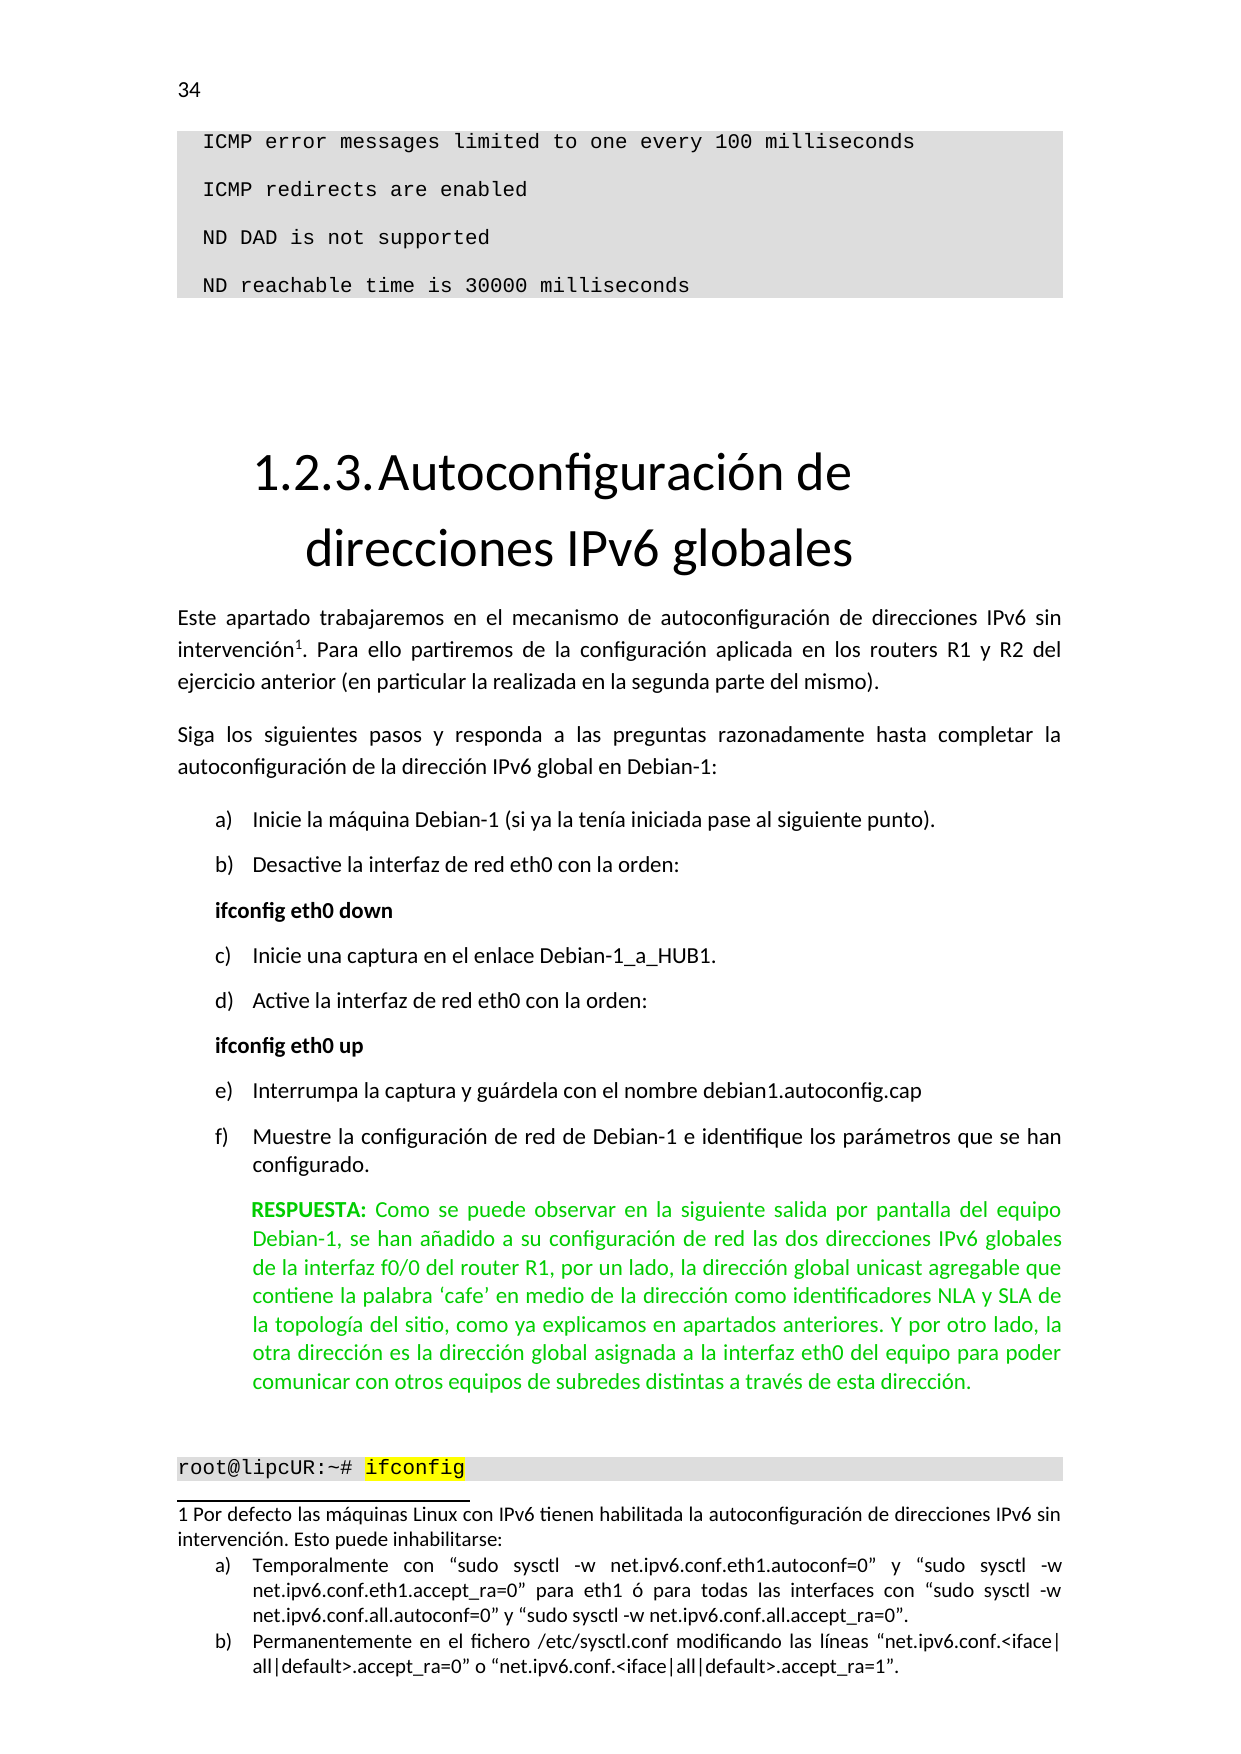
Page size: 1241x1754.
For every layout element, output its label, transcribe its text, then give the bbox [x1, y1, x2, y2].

list RESPUESTA: Como se puede observar en la siguiente salida por pantalla del equipo Debian-1, se han añadido a su configuración de red las dos direcciones IPv6 globales de la interfaz f0/0 del router R1, por un lado, la dirección global unicast agregable que contiene la palabra ‘cafe’ en medio de la dirección como identificadores NLA y SLA de la topología del sitio, como ya explicamos en apartados anteriores. Y por otro lado, la otra dirección es la dirección global asignada a la interfaz eth0 del equipo para poder comunicar con otros equipos de subredes distintas a través de esta dirección. [251, 1196, 1063, 1395]
list Muestre la configuración de red de Debian-1 e identifique los parámetros que se han configurado. [215, 1122, 1063, 1178]
subtitle Autoconfiguración de direcciones IPv6 globales [252, 438, 1063, 580]
list ifconfig eth0 up [215, 1031, 1063, 1059]
text ND DAD is not supported [177, 227, 1063, 251]
list Interrumpa la captura y guárdela con el nombre debian1.autoconfig.cap [215, 1077, 1063, 1104]
text ICMP redirects are enabled [177, 179, 1063, 203]
list Inicie una captura en el enlace Debian-1_a_HUB1. [215, 941, 1063, 969]
list Temporalmente con “sudo sysctl -w net.ipv6.conf.eth1.autoconf=0” y “sudo sysctl -w net.ipv6.conf.eth1.accept_ra=0” para eth1 ó para todas las interfaces con “sudo sysctl -w net.ipv6.conf.all.autoconf=0” y “sudo sysctl -w net.ipv6.conf.all.accept_ra=0”. [215, 1552, 1063, 1628]
text Este apartado trabajaremos en el mecanismo de autoconfiguración de direcciones IPv6 sin intervención. Para ello partiremos de la configuración aplicada en los routers R1 y R2 del ejercicio anterior (en particular la realizada en la segunda parte del mismo). [177, 603, 1063, 695]
text Siga los siguientes pasos y responda a las preguntas razonadamente hasta completar la autoconfiguración de la dirección IPv6 global en Debian-1: [177, 720, 1063, 780]
text root@lipcUR:~# ifconfig [177, 1457, 1063, 1481]
list Inicie la máquina Debian-1 (si ya la tenía iniciada pase al siguiente punto). [215, 805, 1063, 833]
list Desactive la interfaz de red eth0 con la orden: [215, 851, 1063, 878]
list ifconfig eth0 down [215, 896, 1063, 924]
list Active la interfaz de red eth0 con la orden: [215, 986, 1063, 1014]
text ND reachable time is 30000 milliseconds [177, 275, 1063, 298]
text Por defecto las máquinas Linux con IPv6 tienen habilitada la autoconfiguración de direcciones IPv6 sin intervención. Esto puede inhabilitarse: [177, 1501, 1063, 1552]
list Permanentemente en el fichero /etc/sysctl.conf modificando las líneas “net.ipv6.conf.<iface|all|default>.accept_ra=0” o “net.ipv6.conf.<iface|all|default>.accept_ra=1”. [215, 1628, 1063, 1679]
text ICMP error messages limited to one every 100 milliseconds [177, 131, 1063, 155]
